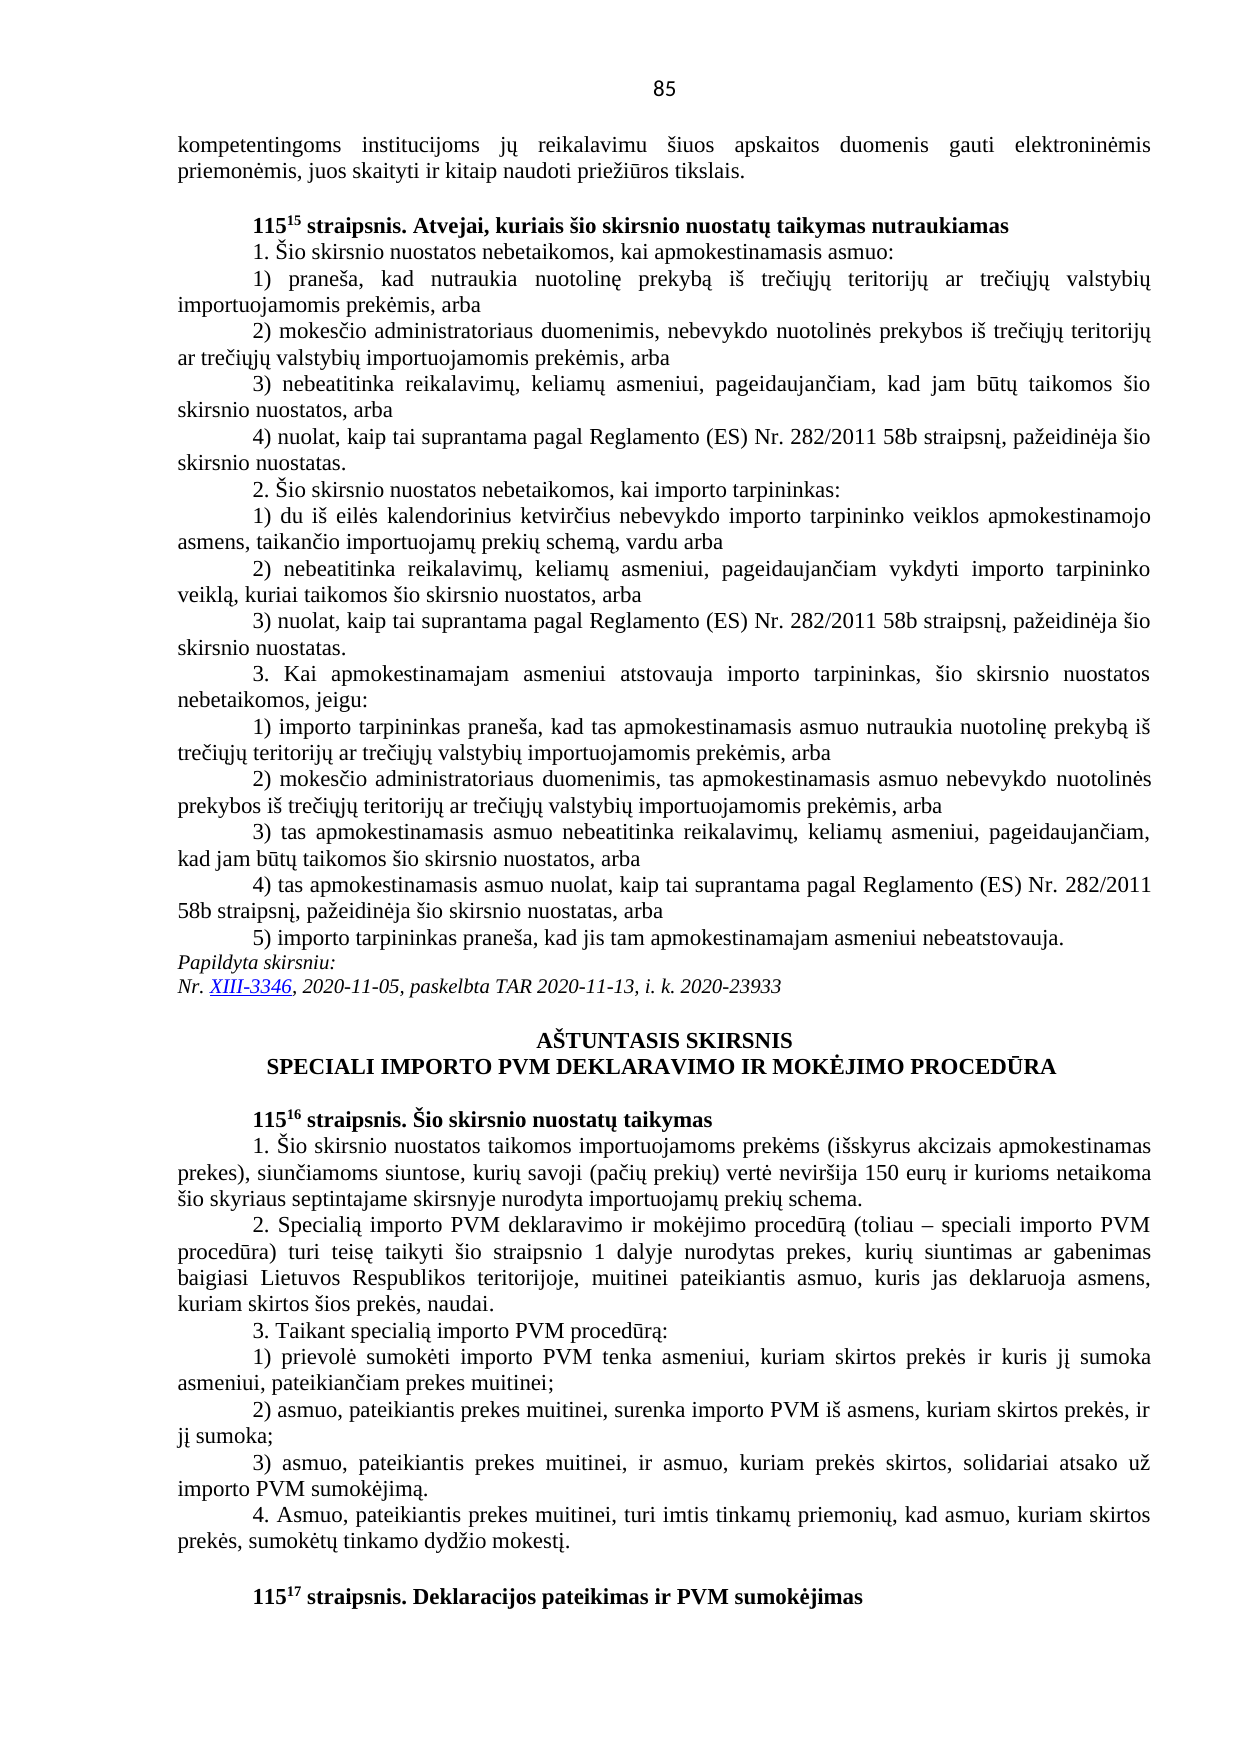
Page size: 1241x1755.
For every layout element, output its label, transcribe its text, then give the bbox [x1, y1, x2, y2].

text 2. Specialią importo PVM deklaravimo ir mokėjimo procedūrą (toliau – speciali importo PVM procedūra) turi teisę taikyti šio straipsnio 1 dalyje nurodytas prekes, kurių siuntimas ar gabenimas baigiasi Lietuvos Respublikos teritorijoje, muitinei pateikiantis asmuo, kuris jas deklaruoja asmens, kuriam skirtos šios prekės, naudai. [177, 1211, 1152, 1317]
text 2) nebeatitinka reikalavimų, keliamų asmeniui, pageidaujančiam vykdyti importo tarpininko veiklą, kuriai taikomos šio skirsnio nuostatos, arba [177, 555, 1152, 607]
text 3. Kai apmokestinamajam asmeniui atstovauja importo tarpininkas, šio skirsnio nuostatos nebetaikomos, jeigu: [177, 660, 1152, 713]
text 11517 straipsnis. Deklaracijos pateikimas ir PVM sumokėjimas [177, 1583, 1152, 1609]
text SPECIALI IMPORTO PVM DEKLARAVIMO IR MOKĖJIMO PROCEDŪRA [177, 1053, 1152, 1079]
text 5) importo tarpininkas praneša, kad jis tam apmokestinamajam asmeniui nebeatstovauja. [177, 924, 1152, 950]
text kompetentingoms institucijoms jų reikalavimu šiuos apskaitos duomenis gauti elektroninėmis priemonėmis, juos skaityti ir kitaip naudoti priežiūros tikslais. [177, 131, 1152, 183]
text 1. Šio skirsnio nuostatos nebetaikomos, kai apmokestinamasis asmuo: [177, 238, 1152, 265]
text 2) mokesčio administratoriaus duomenimis, nebevykdo nuotolinės prekybos iš trečiųjų teritorijų ar trečiųjų valstybių importuojamomis prekėmis, arba [177, 317, 1152, 370]
text 2) asmuo, pateikiantis prekes muitinei, surenka importo PVM iš asmens, kuriam skirtos prekės, ir jį sumoka; [177, 1396, 1152, 1448]
text 4) tas apmokestinamasis asmuo nuolat, kaip tai suprantama pagal Reglamento (ES) Nr. 282/2011 58b straipsnį, pažeidinėja šio skirsnio nuostatas, arba [177, 871, 1152, 924]
text 1. Šio skirsnio nuostatos taikomos importuojamoms prekėms (išskyrus akcizais apmokestinamas prekes), siunčiamoms siuntose, kurių savoji (pačių prekių) vertė neviršija 150 eurų ir kurioms netaikoma šio skyriaus septintajame skirsnyje nurodyta importuojamų prekių schema. [177, 1132, 1152, 1211]
text 3) tas apmokestinamasis asmuo nebeatitinka reikalavimų, keliamų asmeniui, pageidaujančiam, kad jam būtų taikomos šio skirsnio nuostatos, arba [177, 818, 1152, 871]
text 1) praneša, kad nutraukia nuotolinę prekybą iš trečiųjų teritorijų ar trečiųjų valstybių importuojamomis prekėmis, arba [177, 265, 1152, 317]
text 3) asmuo, pateikiantis prekes muitinei, ir asmuo, kuriam prekės skirtos, solidariai atsako už importo PVM sumokėjimą. [177, 1448, 1152, 1501]
text 1) prievolė sumokėti importo PVM tenka asmeniui, kuriam skirtos prekės ir kuris jį sumoka asmeniui, pateikiančiam prekes muitinei; [177, 1343, 1152, 1396]
text 4. Asmuo, pateikiantis prekes muitinei, turi imtis tinkamų priemonių, kad asmuo, kuriam skirtos prekės, sumokėtų tinkamo dydžio mokestį. [177, 1501, 1152, 1554]
text Nr. XIII-3346, 2020-11-05, paskelbta TAR 2020-11-13, i. k. 2020-23933 [177, 974, 1152, 998]
text 3) nebeatitinka reikalavimų, keliamų asmeniui, pageidaujančiam, kad jam būtų taikomos šio skirsnio nuostatos, arba [177, 370, 1152, 423]
text 11516 straipsnis. Šio skirsnio nuostatų taikymas [177, 1106, 1152, 1132]
text 1) importo tarpininkas praneša, kad tas apmokestinamasis asmuo nutraukia nuotolinę prekybą iš trečiųjų teritorijų ar trečiųjų valstybių importuojamomis prekėmis, arba [177, 713, 1152, 766]
text 11515 straipsnis. Atvejai, kuriais šio skirsnio nuostatų taikymas nutraukiamas [177, 212, 1152, 238]
text 1) du iš eilės kalendorinius ketvirčius nebevykdo importo tarpininko veiklos apmokestinamojo asmens, taikančio importuojamų prekių schemą, vardu arba [177, 502, 1152, 555]
text 4) nuolat, kaip tai suprantama pagal Reglamento (ES) Nr. 282/2011 58b straipsnį, pažeidinėja šio skirsnio nuostatas. [177, 423, 1152, 476]
text Papildyta skirsniu: [177, 950, 1152, 974]
text 3. Taikant specialią importo PVM procedūrą: [177, 1317, 1152, 1343]
text AŠTUNTASIS SKIRSNIS [177, 1027, 1152, 1053]
text 2. Šio skirsnio nuostatos nebetaikomos, kai importo tarpininkas: [177, 476, 1152, 502]
text 2) mokesčio administratoriaus duomenimis, tas apmokestinamasis asmuo nebevykdo nuotolinės prekybos iš trečiųjų teritorijų ar trečiųjų valstybių importuojamomis prekėmis, arba [177, 766, 1152, 818]
text 3) nuolat, kaip tai suprantama pagal Reglamento (ES) Nr. 282/2011 58b straipsnį, pažeidinėja šio skirsnio nuostatas. [177, 607, 1152, 660]
